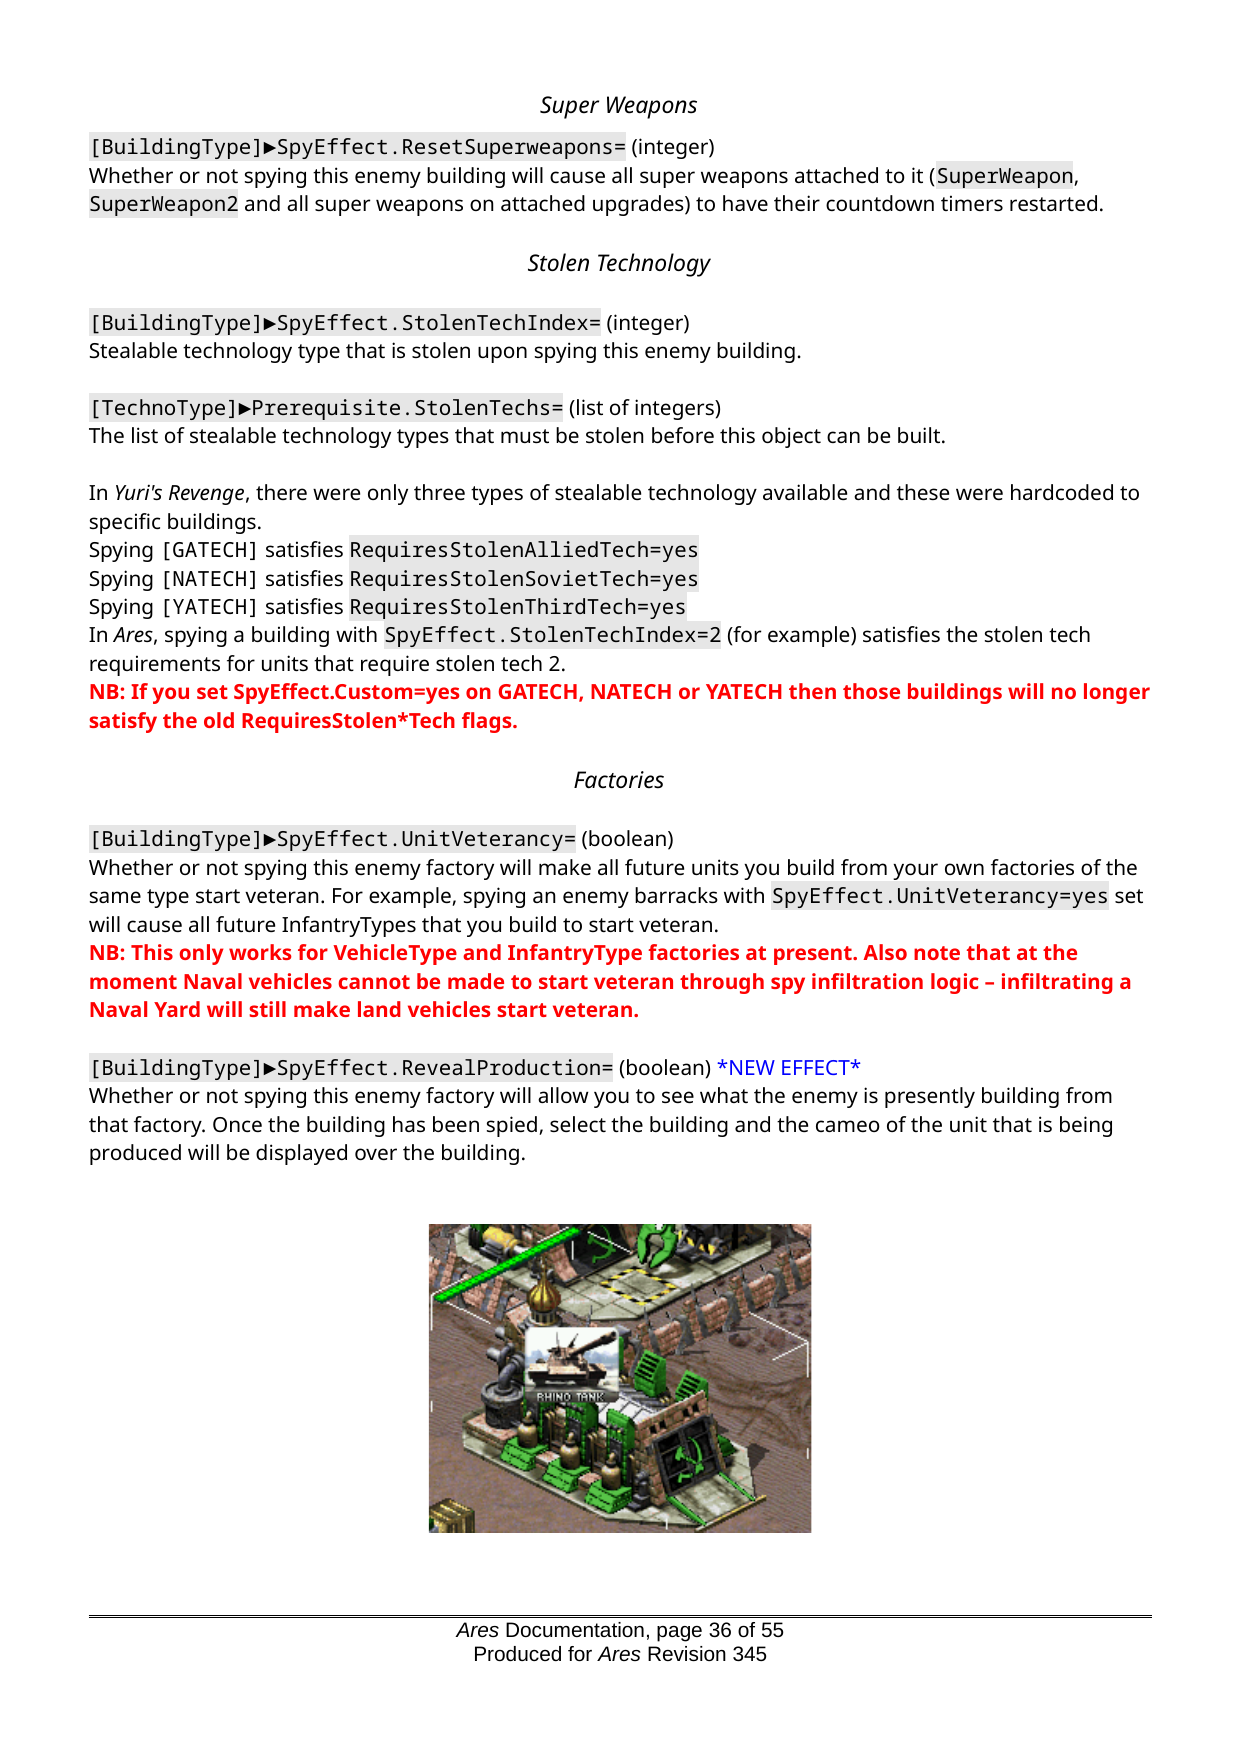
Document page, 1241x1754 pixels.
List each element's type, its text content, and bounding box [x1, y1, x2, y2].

subtitle Stolen Technology [88, 247, 1152, 278]
subtitle Factories [88, 764, 1152, 795]
text [BuildingType]►SpyEffect.RevealProduction= (boolean) *NEW EFFECT* Whether or not spying this enemy factory will allow you to see what the enemy is presently building from that factory. Once the building has been spied, select the building and the cameo of the unit that is being produced will be displayed over the building. [88, 1053, 1152, 1195]
text [BuildingType]►SpyEffect.ResetSuperweapons= (integer) Whether or not spying this enemy building will cause all super weapons attached to it (SuperWeapon, SuperWeapon2 and all super weapons on attached upgrades) to have their countdown timers restarted. [88, 132, 1152, 218]
text [BuildingType]►SpyEffect.StolenTechIndex= (integer) Stealable technology type that is stolen upon spying this enemy building. [TechnoType]►Prerequisite.StolenTechs= (list of integers) The list of stealable technology types that must be stolen before this object can be built. In Yuri's Revenge, there were only three types of stealable technology available and these were hardcoded to specific buildings. Spying [GATECH] satisfies RequiresStolenAlliedTech=yes Spying [NATECH] satisfies RequiresStolenSovietTech=yes Spying [YATECH] satisfies RequiresStolenThirdTech=yes In Ares, spying a building with SpyEffect.StolenTechIndex=2 (for example) satisfies the stolen tech requirements for units that require stolen tech 2. NB: If you set SpyEffect.Custom=yes on GATECH, NATECH or YATECH then those buildings will no longer satisfy the old RequiresStolen*Tech flags. [88, 308, 1152, 734]
picture [428, 1224, 812, 1533]
subtitle Super Weapons [88, 88, 1152, 120]
text [BuildingType]►SpyEffect.UnitVeterancy= (boolean) Whether or not spying this enemy factory will make all future units you build from your own factories of the same type start veteran. For example, spying an enemy barracks with SpyEffect.UnitVeterancy=yes set will cause all future InfantryTypes that you build to start veteran. NB: This only works for VehicleType and InfantryType factories at present. Also note that at the moment Naval vehicles cannot be made to start veteran through spy infiltration logic – infiltrating a Naval Yard will still make land vehicles start veteran. [88, 824, 1152, 1024]
